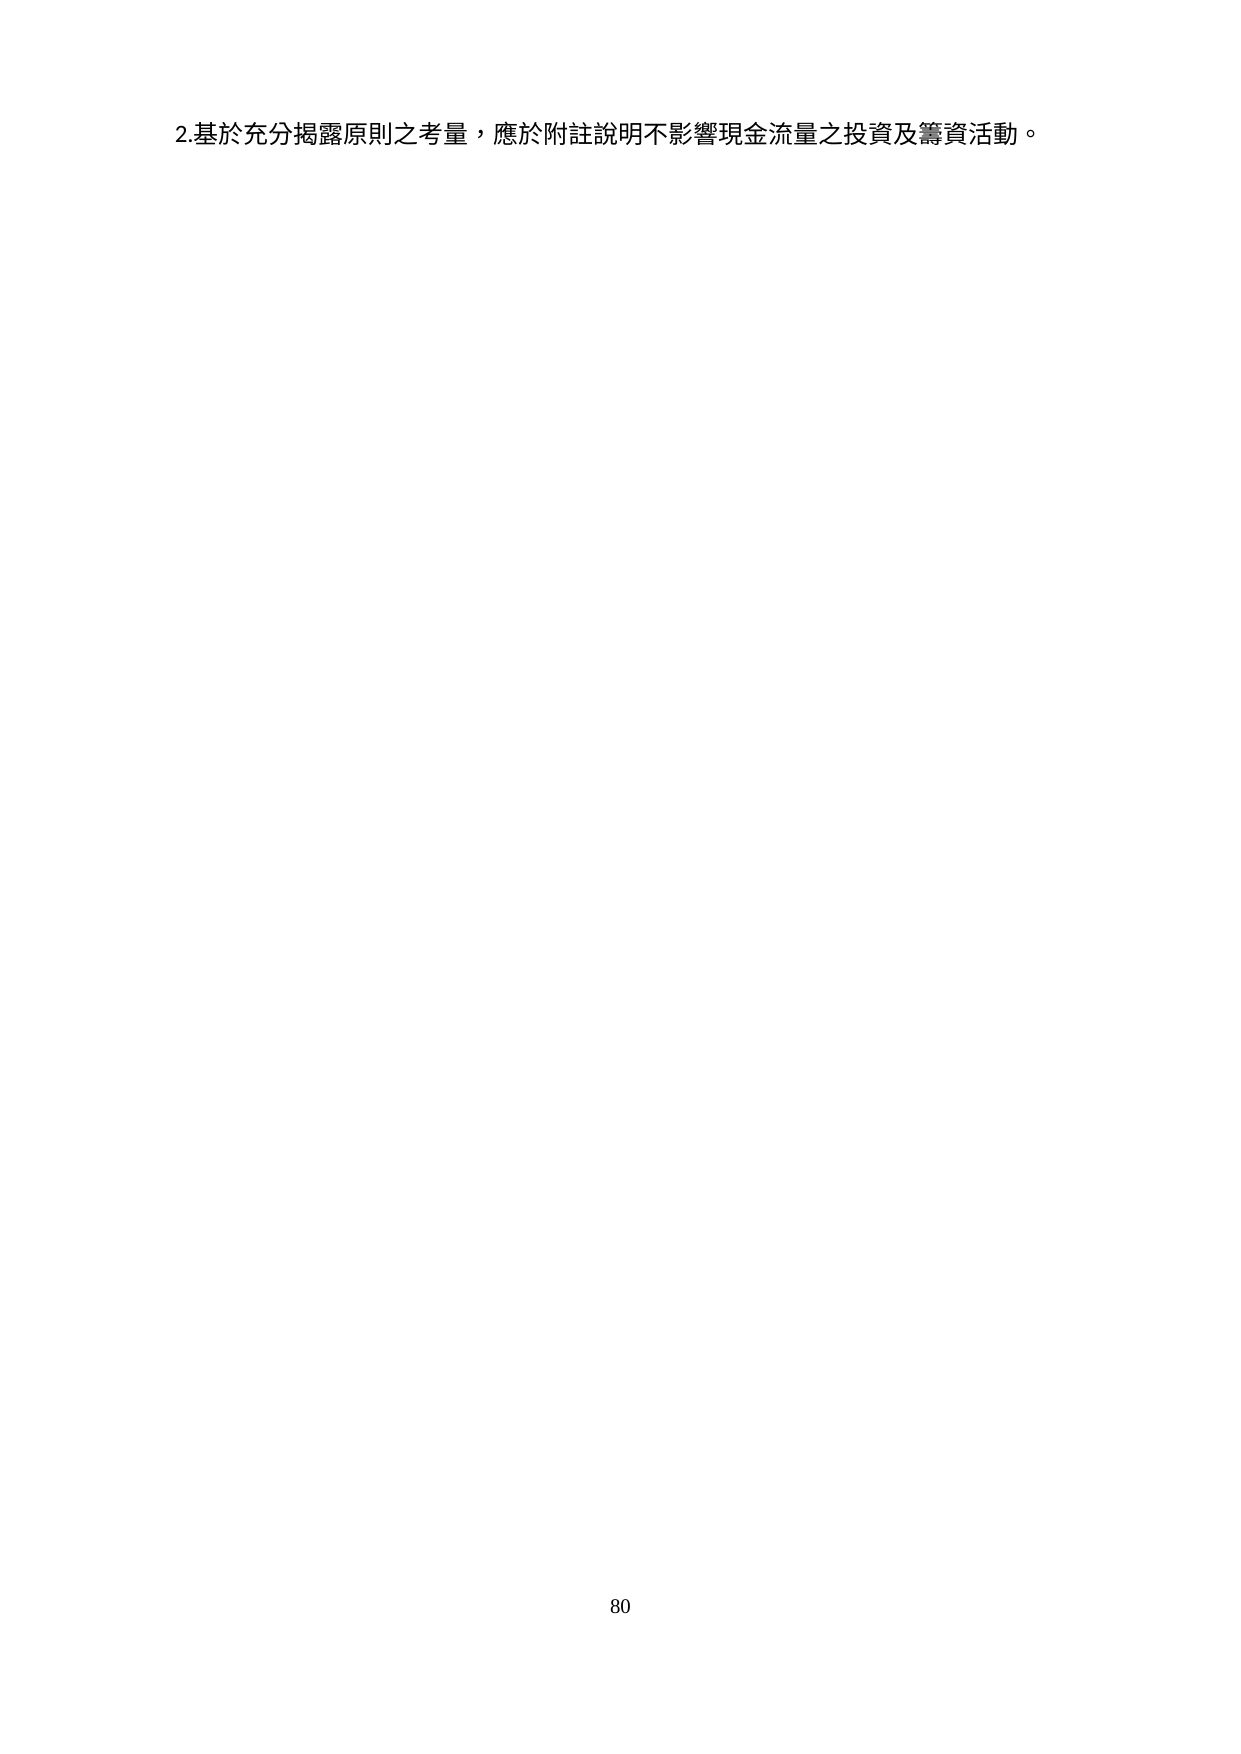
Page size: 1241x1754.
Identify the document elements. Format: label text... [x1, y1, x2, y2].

text 2.基於充分揭露原則之考量，應於附註說明不影響現金流量之投資及籌資活動。 [118, 91, 1098, 154]
